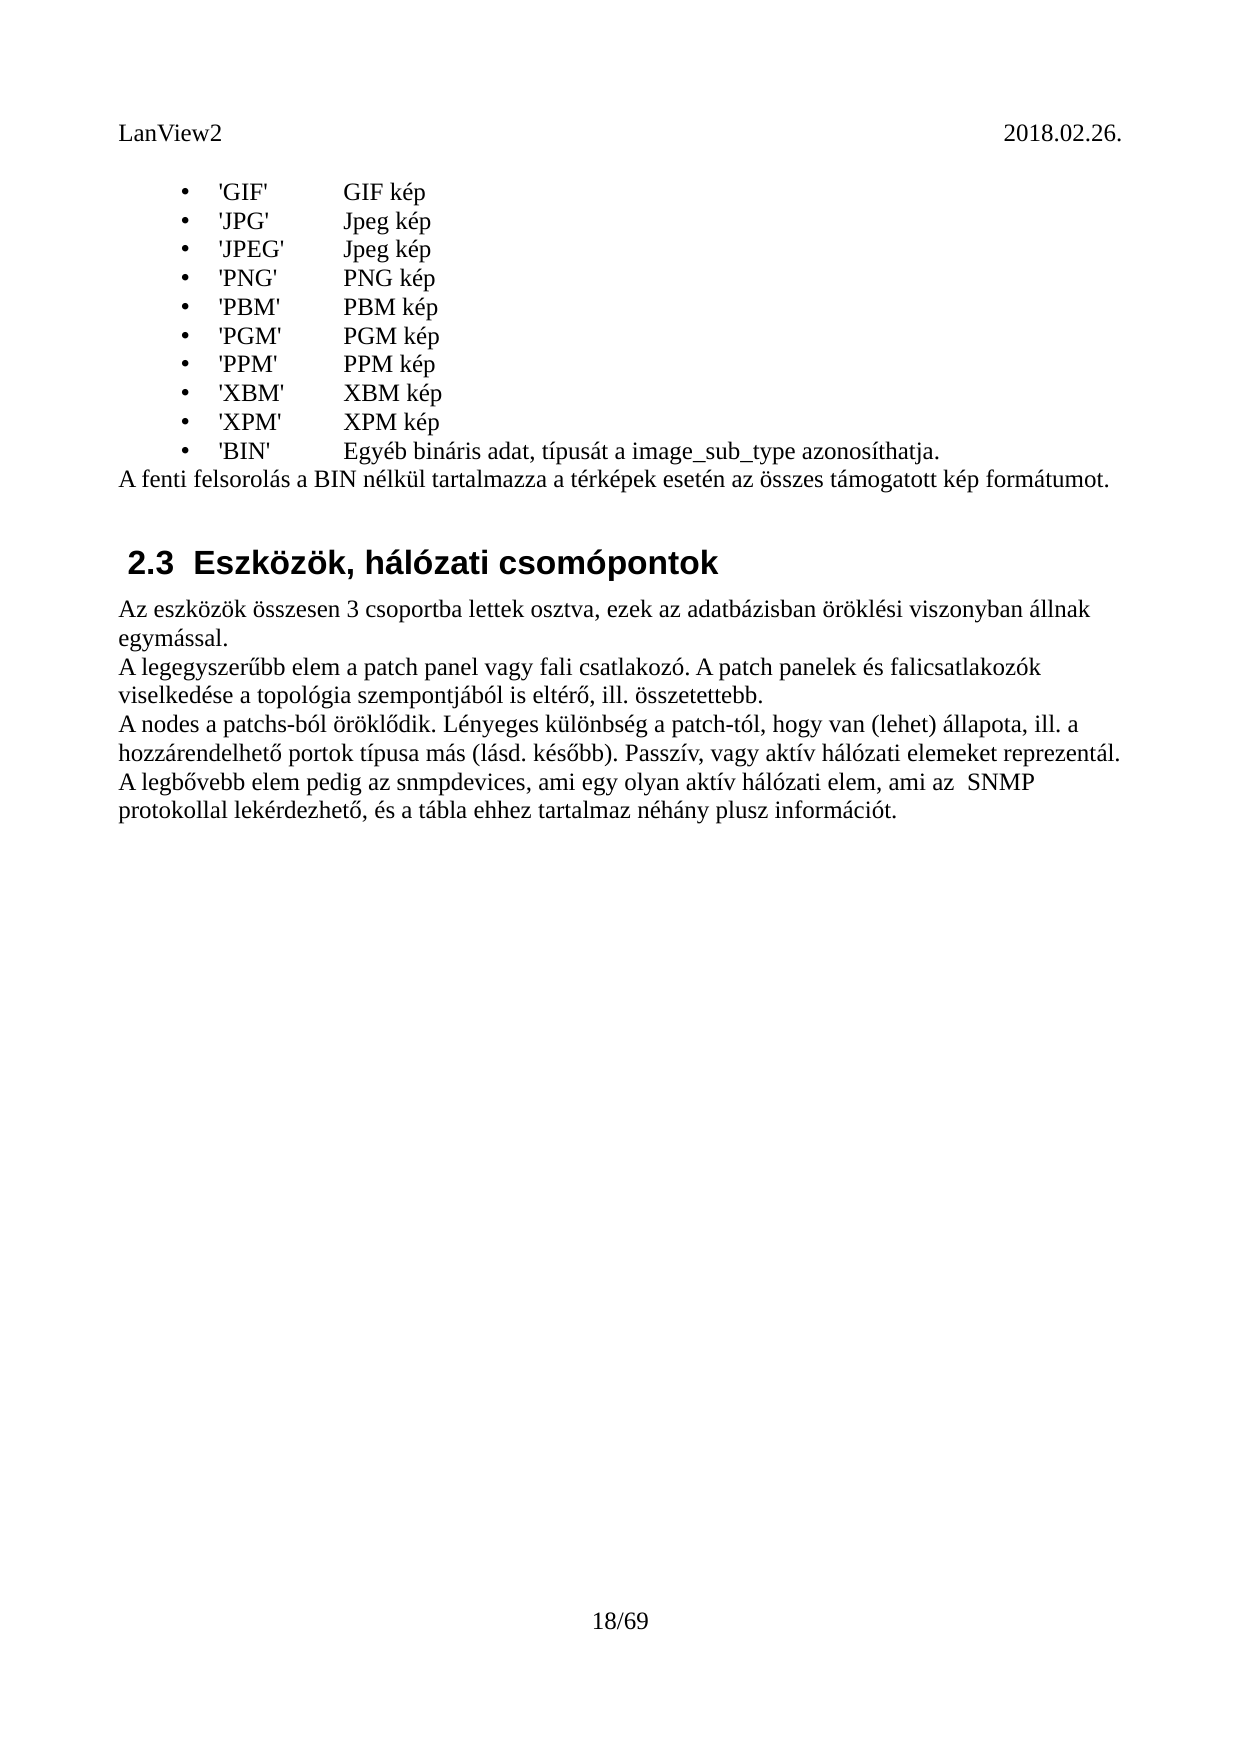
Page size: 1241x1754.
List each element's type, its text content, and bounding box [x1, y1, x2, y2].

list 'JPG' Jpeg kép [181, 206, 1122, 234]
subtitle Eszközök, hálózati csomópontok [118, 543, 1122, 582]
list 'PNG' PNG kép [181, 263, 1122, 292]
list 'PPM' PPM kép [181, 349, 1122, 378]
list 'GIF' GIF kép [181, 177, 1122, 206]
list 'PBM' PBM kép [181, 292, 1122, 321]
text A legbővebb elem pedig az snmpdevices, ami egy olyan aktív hálózati elem, ami az SNMP protokollal lekérdezhető, és a tábla ehhez tartalmaz néhány plusz információt. [118, 767, 1122, 824]
list 'XPM' XPM kép [181, 407, 1122, 436]
text A nodes a patchs-ból öröklődik. Lényeges különbség a patch-tól, hogy van (lehet) állapota, ill. a hozzárendelhető portok típusa más (lásd. később). Passzív, vagy aktív hálózati elemeket reprezentál. [118, 709, 1122, 767]
text A legegyszerűbb elem a patch panel vagy fali csatlakozó. A patch panelek és falicsatlakozók viselkedése a topológia szempontjából is eltérő, ill. összetettebb. [118, 652, 1122, 709]
list 'JPEG' Jpeg kép [181, 234, 1122, 263]
list 'XBM' XBM kép [181, 378, 1122, 407]
text A fenti felsorolás a BIN nélkül tartalmazza a térképek esetén az összes támogatott kép formátumot. [118, 464, 1122, 493]
list 'BIN' Egyéb bináris adat, típusát a image_sub_type azonosíthatja. [181, 436, 1122, 464]
list 'PGM' PGM kép [181, 321, 1122, 349]
text Az eszközök összesen 3 csoportba lettek osztva, ezek az adatbázisban öröklési viszonyban állnak egymással. [118, 594, 1122, 652]
